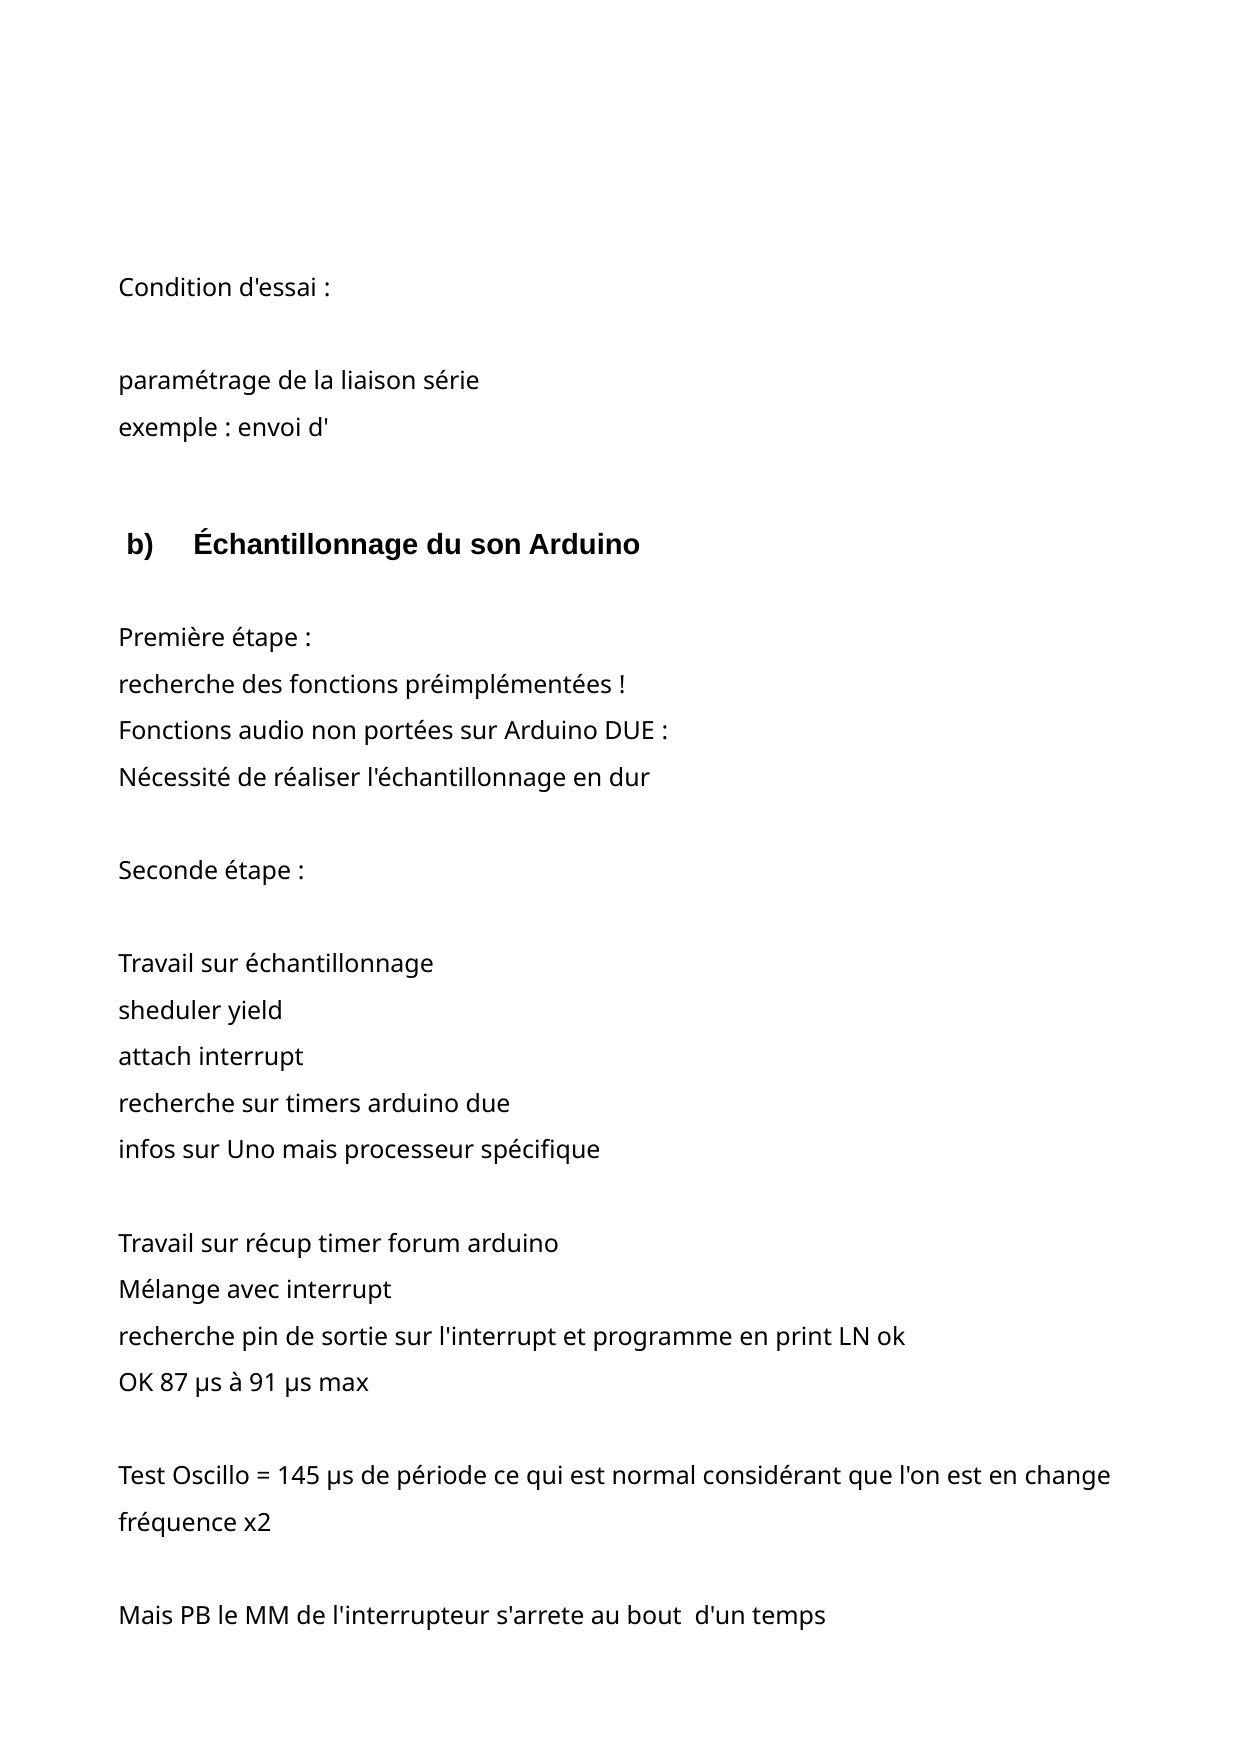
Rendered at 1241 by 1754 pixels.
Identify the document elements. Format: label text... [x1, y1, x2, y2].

text fréquence x2 [118, 1504, 1122, 1539]
text Travail sur récup timer forum arduino [118, 1225, 1122, 1259]
text recherche sur timers arduino due [118, 1086, 1122, 1119]
subtitle Échantillonnage du son Arduino [118, 527, 1122, 561]
text recherche pin de sortie sur l'interrupt et programme en print LN ok [118, 1318, 1122, 1352]
text Mais PB le MM de l'interrupteur s'arrete au bout d'un temps [118, 1598, 1122, 1632]
text attach interrupt [118, 1039, 1122, 1073]
text OK 87 µs à 91 µs max [118, 1365, 1122, 1399]
text paramétrage de la liaison série [118, 363, 1122, 397]
text recherche des fonctions préimplémentées ! [118, 666, 1122, 701]
text Travail sur échantillonnage [118, 946, 1122, 980]
text Test Oscillo = 145 µs de période ce qui est normal considérant que l'on est en change [118, 1458, 1122, 1492]
text sheduler yield [118, 992, 1122, 1026]
text Première étape : [118, 620, 1122, 654]
text exemple : envoi d' [118, 409, 1122, 443]
text Nécessité de réaliser l'échantillonnage en dur [118, 759, 1122, 794]
text Mélange avec interrupt [118, 1272, 1122, 1306]
text Seconde étape : [118, 853, 1122, 887]
text infos sur Uno mais processeur spécifique [118, 1132, 1122, 1166]
text Condition d'essai : [118, 269, 1122, 303]
text Fonctions audio non portées sur Arduino DUE : [118, 713, 1122, 747]
